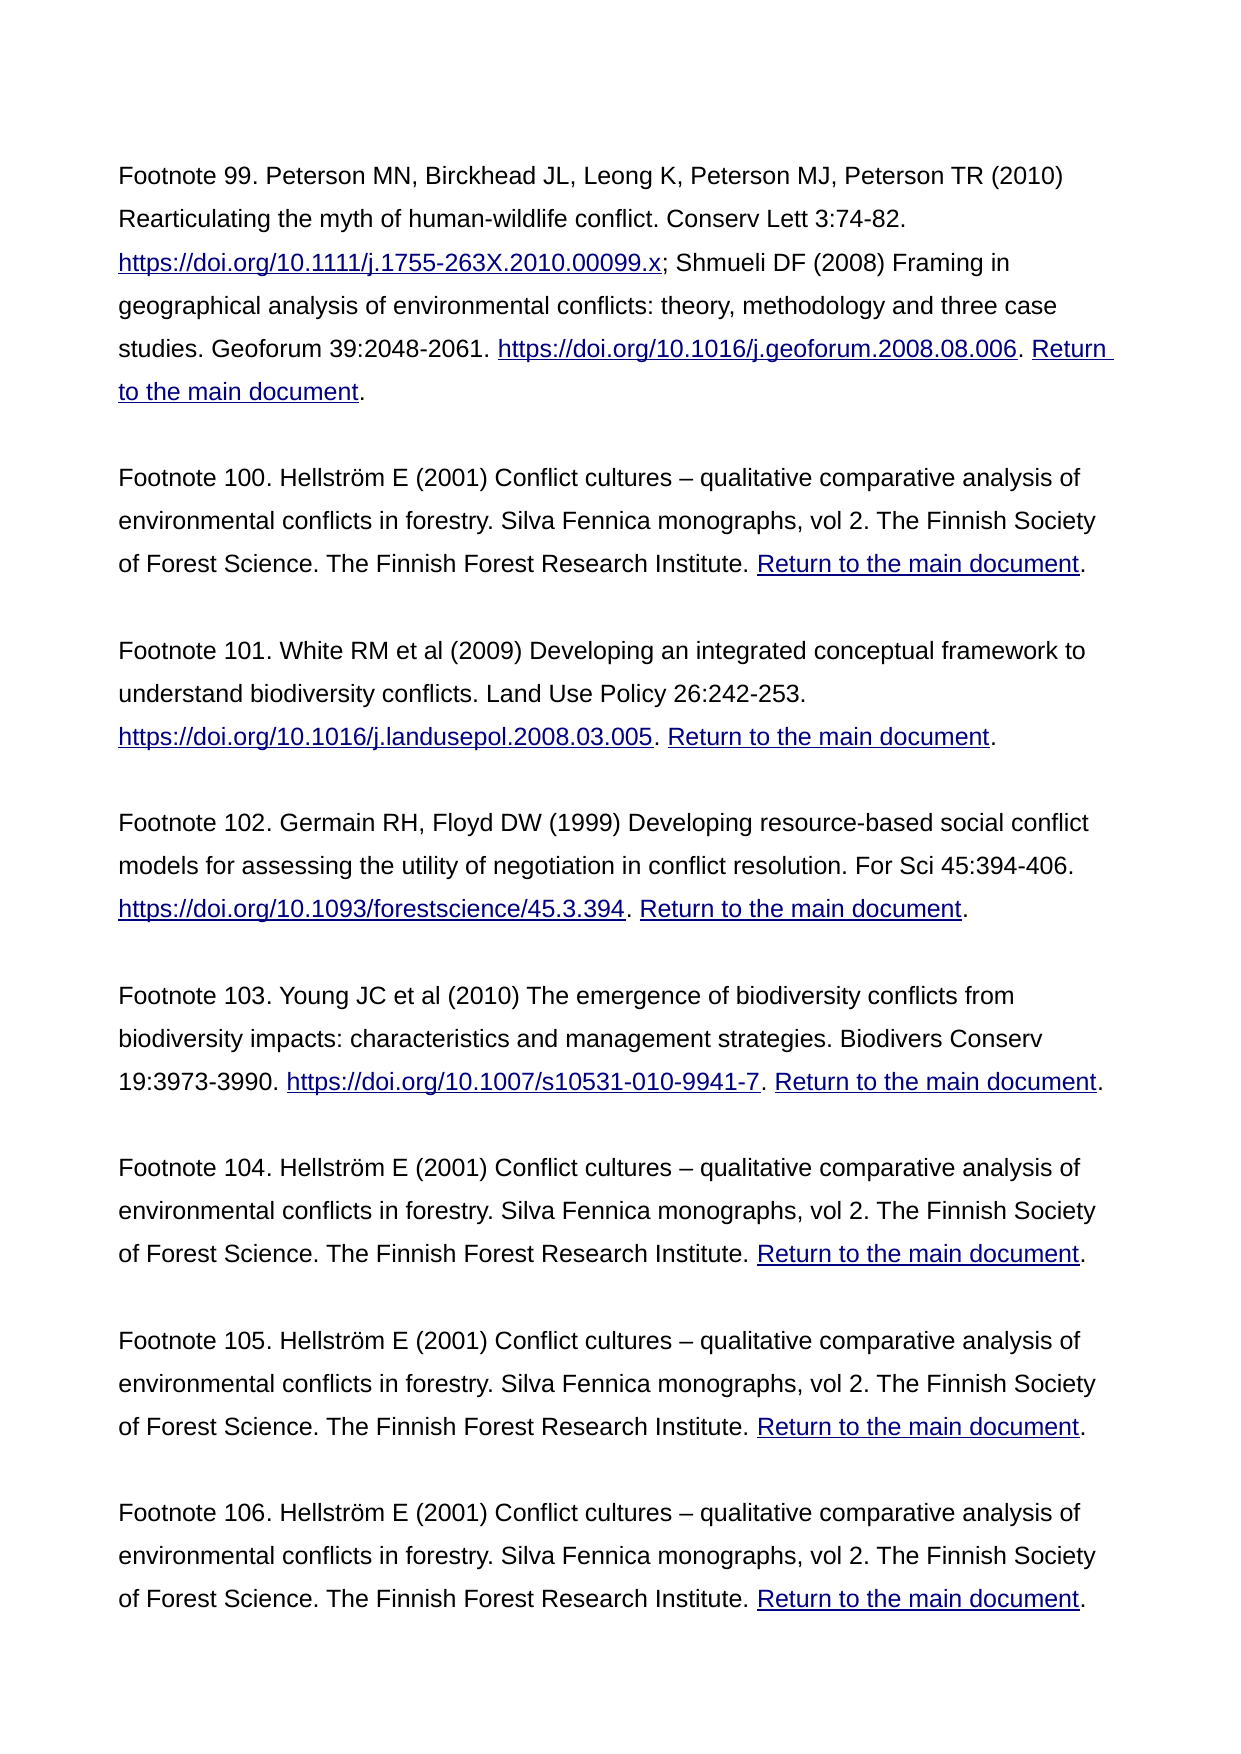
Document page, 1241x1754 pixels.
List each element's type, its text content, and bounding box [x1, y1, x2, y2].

text Footnote 105. Hellström E (2001) Conflict cultures – qualitative comparative analysis of environmental conflicts in forestry. Silva Fennica monographs, vol 2. The Finnish Society of Forest Science. The Finnish Forest Research Institute. Return to the main document. [118, 1326, 1122, 1441]
text Footnote 106. Hellström E (2001) Conflict cultures – qualitative comparative analysis of environmental conflicts in forestry. Silva Fennica monographs, vol 2. The Finnish Society of Forest Science. The Finnish Forest Research Institute. Return to the main document. [118, 1498, 1122, 1613]
text Footnote 99. Peterson MN, Birckhead JL, Leong K, Peterson MJ, Peterson TR (2010) Rearticulating the myth of human-wildlife conflict. Conserv Lett 3:74-82. https://doi.org/10.1111/j.1755-263X.2010.00099.x; Shmueli DF (2008) Framing in geographical analysis of environmental conflicts: theory, methodology and three case studies. Geoforum 39:2048-2061. https://doi.org/10.1016/j.geoforum.2008.08.006. Return to the main document. [118, 161, 1122, 406]
text Footnote 100. Hellström E (2001) Conflict cultures – qualitative comparative analysis of environmental conflicts in forestry. Silva Fennica monographs, vol 2. The Finnish Society of Forest Science. The Finnish Forest Research Institute. Return to the main document. [118, 463, 1122, 578]
text Footnote 103. Young JC et al (2010) The emergence of biodiversity conflicts from biodiversity impacts: characteristics and management strategies. Biodivers Conserv 19:3973-3990. https://doi.org/10.1007/s10531-010-9941-7. Return to the main document. [118, 981, 1122, 1096]
text Footnote 101. White RM et al (2009) Developing an integrated conceptual framework to understand biodiversity conflicts. Land Use Policy 26:242-253. https://doi.org/10.1016/j.landusepol.2008.03.005. Return to the main document. [118, 636, 1122, 751]
text Footnote 104. Hellström E (2001) Conflict cultures – qualitative comparative analysis of environmental conflicts in forestry. Silva Fennica monographs, vol 2. The Finnish Society of Forest Science. The Finnish Forest Research Institute. Return to the main document. [118, 1153, 1122, 1268]
text Footnote 102. Germain RH, Floyd DW (1999) Developing resource-based social conflict models for assessing the utility of negotiation in conflict resolution. For Sci 45:394-406. https://doi.org/10.1093/forestscience/45.3.394. Return to the main document. [118, 808, 1122, 923]
